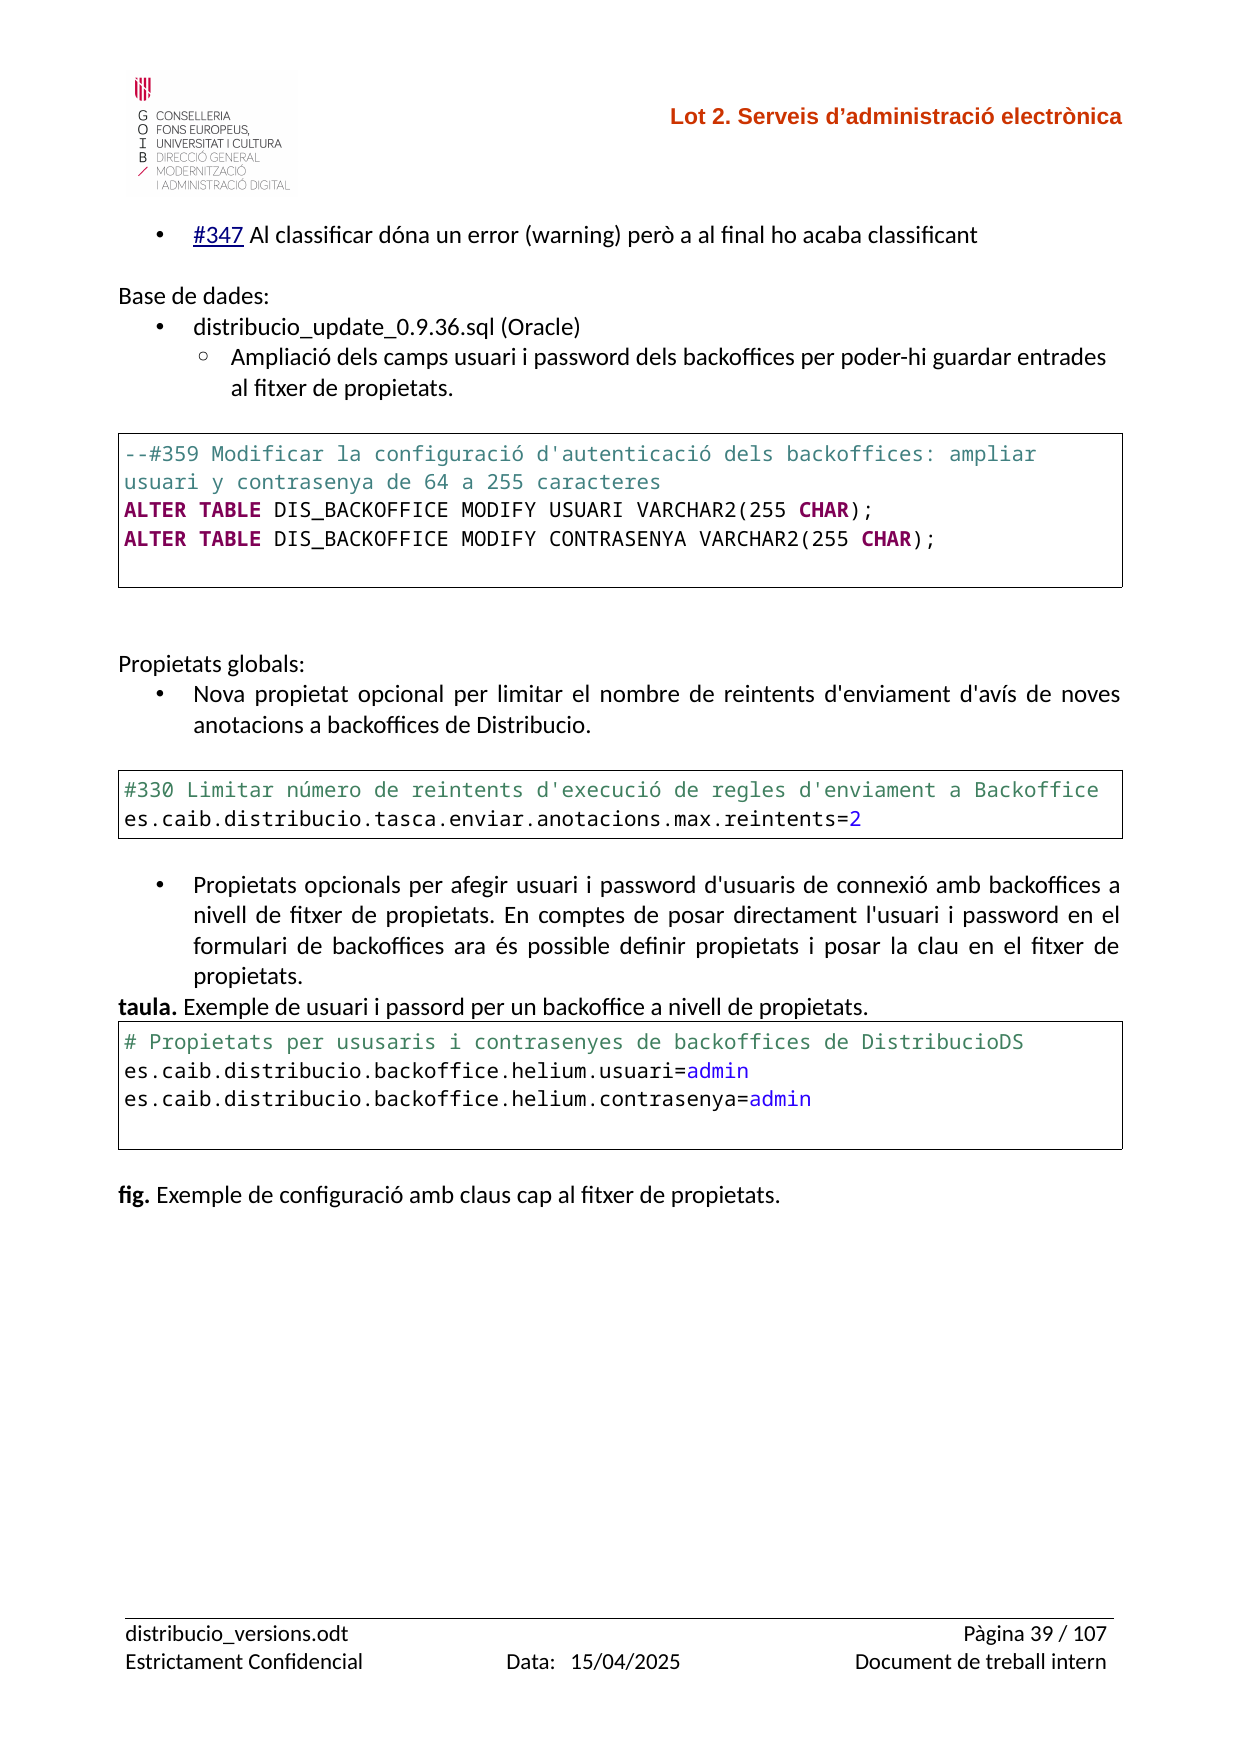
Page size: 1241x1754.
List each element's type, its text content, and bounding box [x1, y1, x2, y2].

list #347 Al classificar dóna un error (warning) però a al final ho acaba classificant [156, 219, 1122, 250]
list Propietats opcionals per afegir usuari i password d'usuaris de connexió amb backoffices a nivell de fitxer de propietats. En comptes de posar directament l'usuari i password en el formulari de backoffices ara és possible definir propietats i posar la clau en el fitxer de propietats. [156, 869, 1122, 991]
picture [126, 70, 299, 197]
list distribucio_update_0.9.36.sql (Oracle) [156, 311, 1122, 341]
table_header # Propietats per ususaris i contrasenyes de backoffices de DistribucioDS es.caib.distribucio.backoffice.helium.usuari=admin es.caib.distribucio.backoffice.helium.contrasenya=admin [119, 1022, 1122, 1149]
table_header #330 Limitar número de reintents d'execució de regles d'enviament a Backoffice es.caib.distribucio.tasca.enviar.anotacions.max.reintents=2 [119, 771, 1122, 838]
text taula. Exemple de usuari i passord per un backoffice a nivell de propietats. [118, 991, 1122, 1021]
text Base de dades: [118, 280, 1122, 311]
list Ampliació dels camps usuari i password dels backoffices per poder-hi guardar entrades al fitxer de propietats. [193, 341, 1122, 402]
text Propietats globals: [118, 648, 1122, 678]
text fig. Exemple de configuració amb claus cap al fitxer de propietats. [118, 1179, 1122, 1210]
table_header --#359 Modificar la configuració d'autenticació dels backoffices: ampliar usuari y contrasenya de 64 a 255 caracteres ALTER TABLE DIS_BACKOFFICE MODIFY USUARI VARCHAR2(255 CHAR); ALTER TABLE DIS_BACKOFFICE MODIFY CONTRASENYA VARCHAR2(255 CHAR); [119, 434, 1122, 587]
list Nova propietat opcional per limitar el nombre de reintents d'enviament d'avís de noves anotacions a backoffices de Distribucio. [156, 678, 1122, 739]
